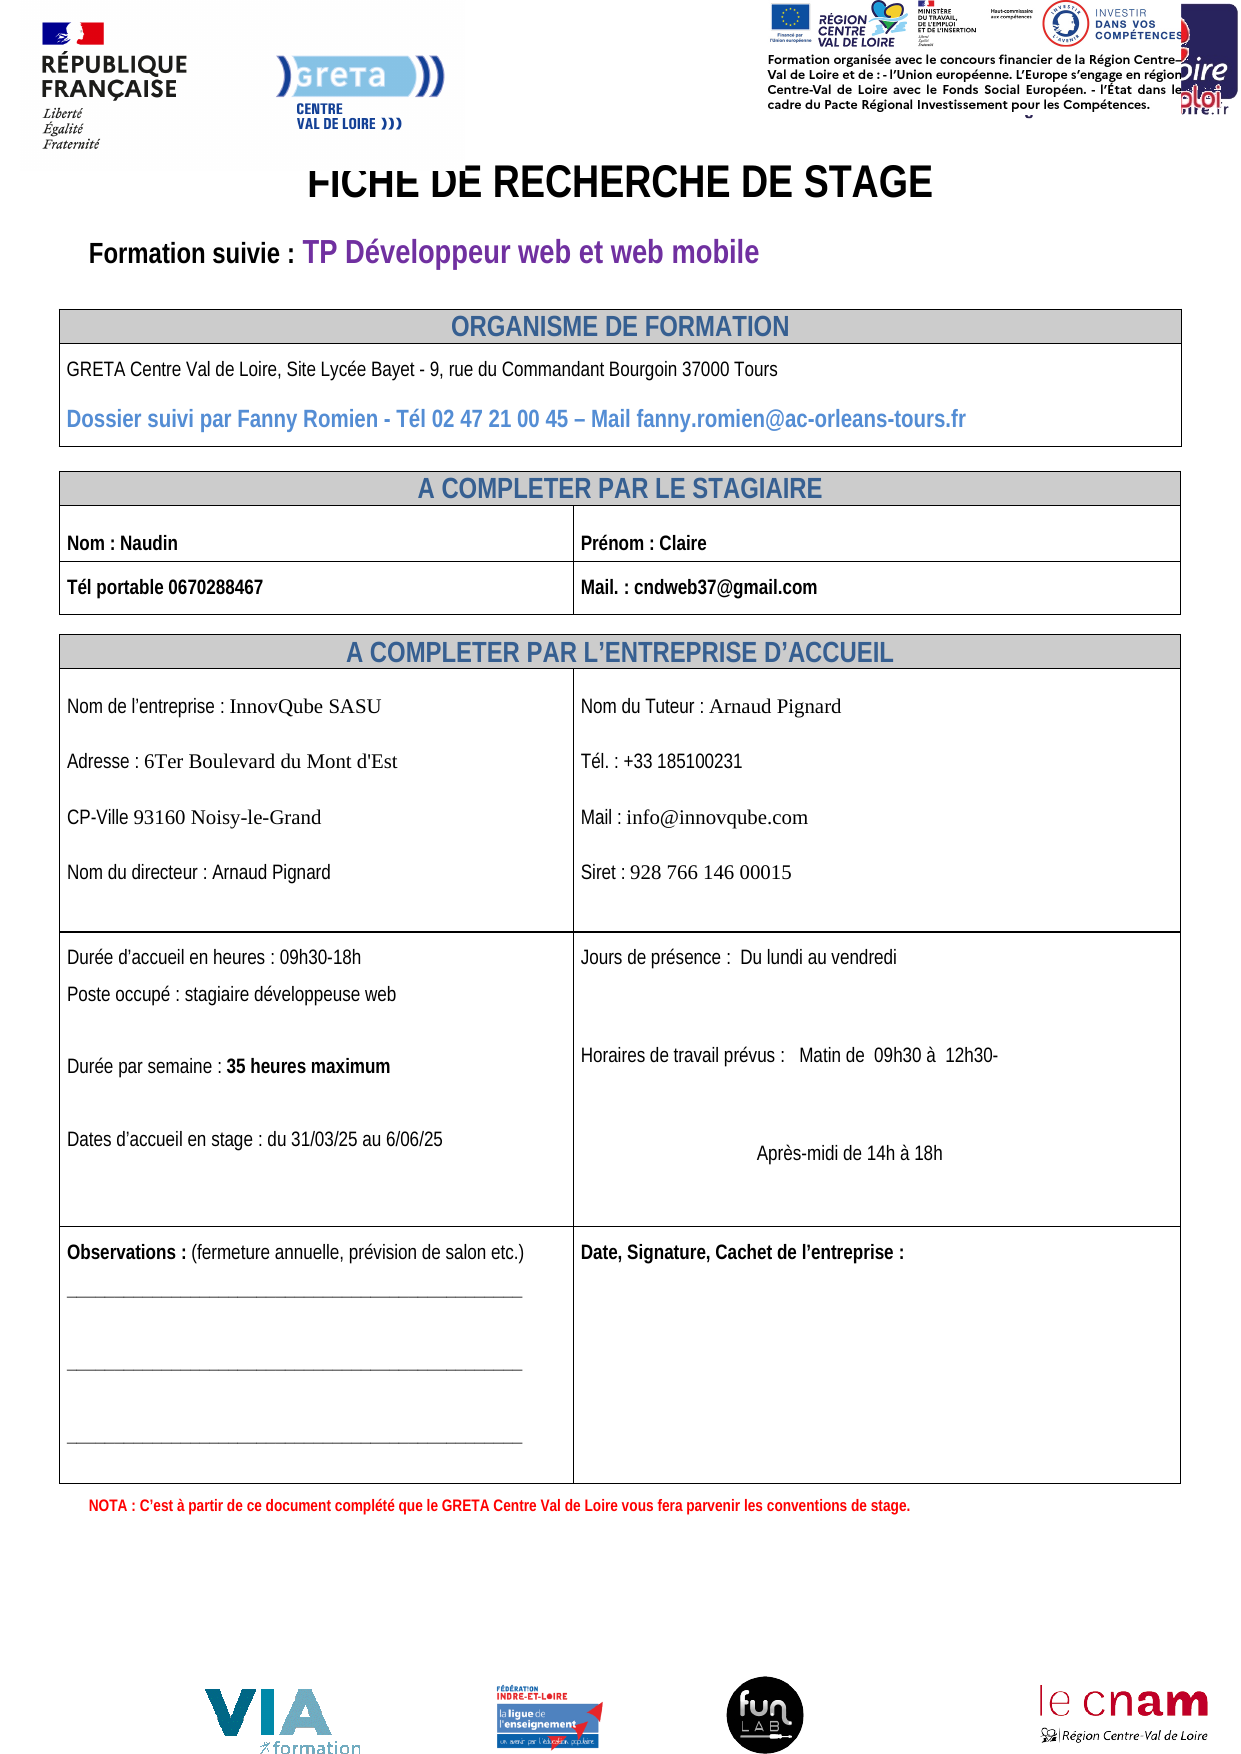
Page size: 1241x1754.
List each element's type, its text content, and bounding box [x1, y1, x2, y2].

table_header A COMPLETER PAR LE STAGIAIRE [60, 472, 1180, 505]
text FICHE DE RECHERCHE DE STAGE [89, 155, 1152, 207]
text Formation suivie : TP Développeur web et web mobile [89, 232, 1152, 270]
table_header A COMPLETER PAR L’ENTREPRISE D’ACCUEIL [60, 635, 1180, 668]
picture [767, 0, 1240, 123]
table_cell Durée d’accueil en heures : 09h30-18h Poste occupé : stagiaire développeuse web Durée par semaine : 35 heures maximum Dates d’accueil en stage : du 31/03/25 au 6/06/25 [60, 933, 573, 1226]
table_cell Jours de présence : Du lundi au vendredi Horaires de travail prévus : Matin de 09h30 à 12h30- Après-midi de 14h à 18h [574, 933, 1180, 1226]
table_cell Prénom : Claire [574, 506, 1180, 561]
table_cell Nom du Tuteur : Arnaud Pignard Tél. : +33 185100231 Mail : info@innovqube.com Siret : 928 766 146 00015 [574, 669, 1180, 931]
table_cell Date, Signature, Cachet de l’entreprise : [574, 1227, 1180, 1482]
table_header ORGANISME DE FORMATION [60, 310, 1181, 343]
table_cell GRETA Centre Val de Loire, Site Lycée Bayet - 9, rue du Commandant Bourgoin 37000 Tours Dossier suivi par Fanny Romien - Tél 02 47 21 00 45 – Mail fanny.romien@ac-orleans-tours.fr [60, 344, 1181, 446]
table_cell Observations : (fermeture annuelle, prévision de salon etc.) ________________________________________________ ________________________________________________ ________________________________________________ [60, 1227, 573, 1482]
table_cell Nom de l’entreprise : InnovQube SASU Adresse : 6Ter Boulevard du Mont d'Est CP-Ville 93160 Noisy-le-Grand Nom du directeur : Arnaud Pignard [60, 669, 573, 931]
picture [205, 1689, 360, 1754]
text NOTA : C’est à partir de ce document complété que le GRETA Centre Val de Loire vous fera parvenir les conventions de stage. [89, 1496, 1152, 1539]
picture [221, 1689, 240, 1713]
table_cell Mail. : cndweb37@gmail.com [574, 562, 1180, 613]
picture [20, 0, 466, 171]
picture [1028, 1673, 1219, 1754]
table_cell Tél portable 0670288467 [60, 562, 573, 613]
table_cell Nom : Naudin [60, 506, 573, 561]
picture [493, 1682, 607, 1754]
picture [726, 1676, 804, 1754]
